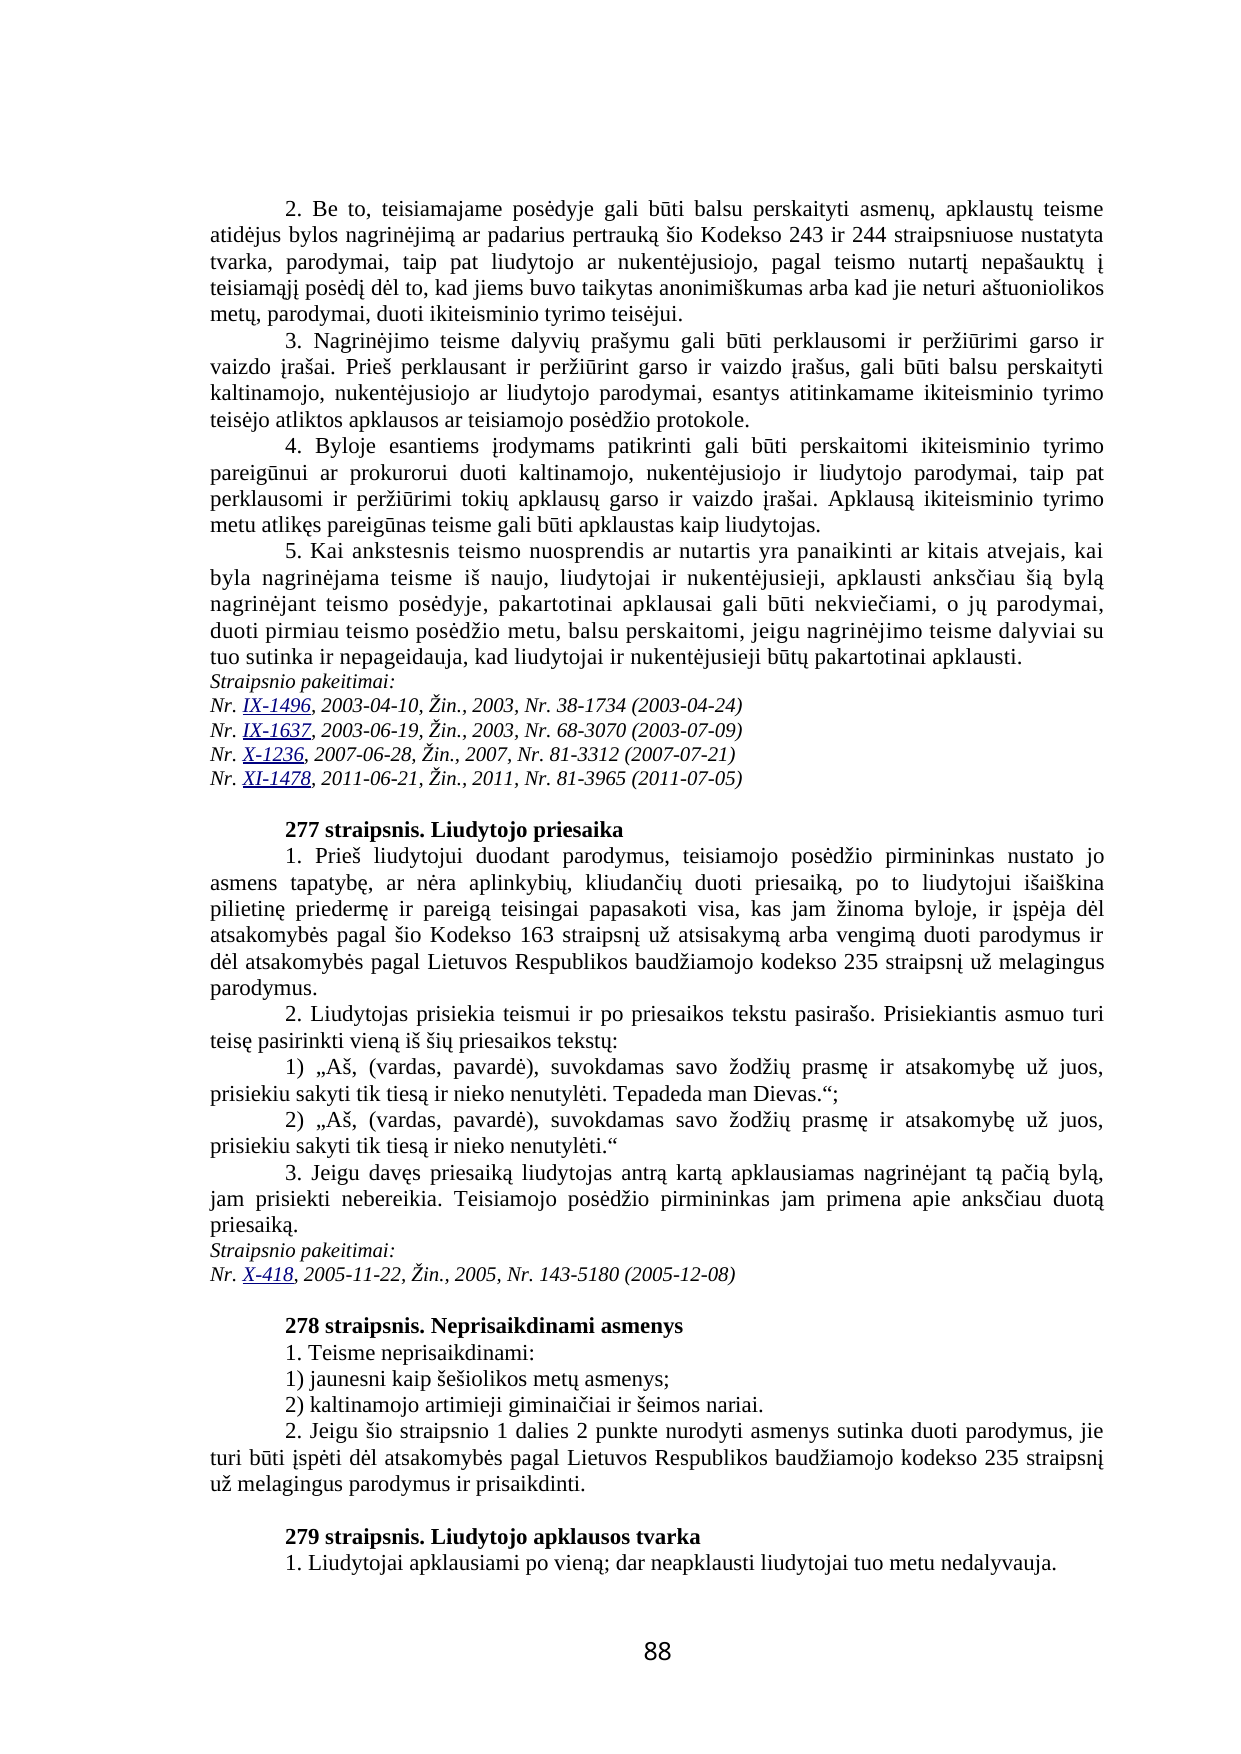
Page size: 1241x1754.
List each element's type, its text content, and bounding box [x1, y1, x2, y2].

text Nr. X-418, 2005-11-22, Žin., 2005, Nr. 143-5180 (2005-12-08) [210, 1262, 1106, 1286]
text 4. Byloje esantiems įrodymams patikrinti gali būti perskaitomi ikiteisminio tyrimo pareigūnui ar prokurorui duoti kaltinamojo, nukentėjusiojo ir liudytojo parodymai, taip pat perklausomi ir peržiūrimi tokių apklausų garso ir vaizdo įrašai. Apklausą ikiteisminio tyrimo metu atlikęs pareigūnas teisme gali būti apklaustas kaip liudytojas. [210, 432, 1106, 538]
text 2. Liudytojas prisiekia teismui ir po priesaikos tekstu pasirašo. Prisiekiantis asmuo turi teisę pasirinkti vieną iš šių priesaikos tekstų: [210, 1001, 1106, 1053]
text Straipsnio pakeitimai: [210, 1238, 1106, 1262]
text Nr. IX-1637, 2003-06-19, Žin., 2003, Nr. 68-3070 (2003-07-09) [210, 717, 1106, 742]
text 3. Jeigu davęs priesaiką liudytojas antrą kartą apklausiamas nagrinėjant tą pačią bylą, jam prisiekti nebereikia. Teisiamojo posėdžio pirmininkas jam primena apie anksčiau duotą priesaiką. [210, 1159, 1106, 1238]
text 1. Prieš liudytojui duodant parodymus, teisiamojo posėdžio pirmininkas nustato jo asmens tapatybę, ar nėra aplinkybių, kliudančių duoti priesaiką, po to liudytojui išaiškina pilietinę priedermę ir pareigą teisingai papasakoti visa, kas jam žinoma byloje, ir įspėja dėl atsakomybės pagal šio Kodekso 163 straipsnį už atsisakymą arba vengimą duoti parodymus ir dėl atsakomybės pagal Lietuvos Respublikos baudžiamojo kodekso 235 straipsnį už melagingus parodymus. [210, 842, 1106, 1001]
text 1. Liudytojai apklausiami po vieną; dar neapklausti liudytojai tuo metu nedalyvauja. [210, 1549, 1106, 1576]
text Nr. X-1236, 2007-06-28, Žin., 2007, Nr. 81-3312 (2007-07-21) [210, 742, 1106, 766]
text Nr. IX-1496, 2003-04-10, Žin., 2003, Nr. 38-1734 (2003-04-24) [210, 693, 1106, 717]
text 2. Be to, teisiamajame posėdyje gali būti balsu perskaityti asmenų, apklaustų teisme atidėjus bylos nagrinėjimą ar padarius pertrauką šio Kodekso 243 ir 244 straipsniuose nustatyta tvarka, parodymai, taip pat liudytojo ar nukentėjusiojo, pagal teismo nutartį nepašauktų į teisiamąjį posėdį dėl to, kad jiems buvo taikytas anonimiškumas arba kad jie neturi aštuoniolikos metų, parodymai, duoti ikiteisminio tyrimo teisėjui. [210, 195, 1106, 327]
text 279 straipsnis. Liudytojo apklausos tvarka [210, 1523, 1106, 1549]
text 1) „Aš, (vardas, pavardė), suvokdamas savo žodžių prasmę ir atsakomybę už juos, prisiekiu sakyti tik tiesą ir nieko nenutylėti. Tepadeda man Dievas.“; [210, 1053, 1106, 1106]
text Straipsnio pakeitimai: [210, 669, 1106, 693]
text 2) kaltinamojo artimieji giminaičiai ir šeimos nariai. [210, 1391, 1106, 1418]
text 278 straipsnis. Neprisaikdinami asmenys [210, 1312, 1106, 1338]
text 1. Teisme neprisaikdinami: [210, 1338, 1106, 1365]
text 277 straipsnis. Liudytojo priesaika [210, 816, 1106, 842]
text 3. Nagrinėjimo teisme dalyvių prašymu gali būti perklausomi ir peržiūrimi garso ir vaizdo įrašai. Prieš perklausant ir peržiūrint garso ir vaizdo įrašus, gali būti balsu perskaityti kaltinamojo, nukentėjusiojo ar liudytojo parodymai, esantys atitinkamame ikiteisminio tyrimo teisėjo atliktos apklausos ar teisiamojo posėdžio protokole. [210, 327, 1106, 432]
text 2) „Aš, (vardas, pavardė), suvokdamas savo žodžių prasmę ir atsakomybę už juos, prisiekiu sakyti tik tiesą ir nieko nenutylėti.“ [210, 1106, 1106, 1159]
text 1) jaunesni kaip šešiolikos metų asmenys; [210, 1365, 1106, 1391]
text 5. Kai ankstesnis teismo nuosprendis ar nutartis yra panaikinti ar kitais atvejais, kai byla nagrinėjama teisme iš naujo, liudytojai ir nukentėjusieji, apklausti anksčiau šią bylą nagrinėjant teismo posėdyje, pakartotinai apklausai gali būti nekviečiami, o jų parodymai, duoti pirmiau teismo posėdžio metu, balsu perskaitomi, jeigu nagrinėjimo teisme dalyviai su tuo sutinka ir nepageidauja, kad liudytojai ir nukentėjusieji būtų pakartotinai apklausti. [210, 538, 1106, 669]
text 2. Jeigu šio straipsnio 1 dalies 2 punkte nurodyti asmenys sutinka duoti parodymus, jie turi būti įspėti dėl atsakomybės pagal Lietuvos Respublikos baudžiamojo kodekso 235 straipsnį už melagingus parodymus ir prisaikdinti. [210, 1418, 1106, 1497]
text Nr. XI-1478, 2011-06-21, Žin., 2011, Nr. 81-3965 (2011-07-05) [210, 766, 1106, 790]
